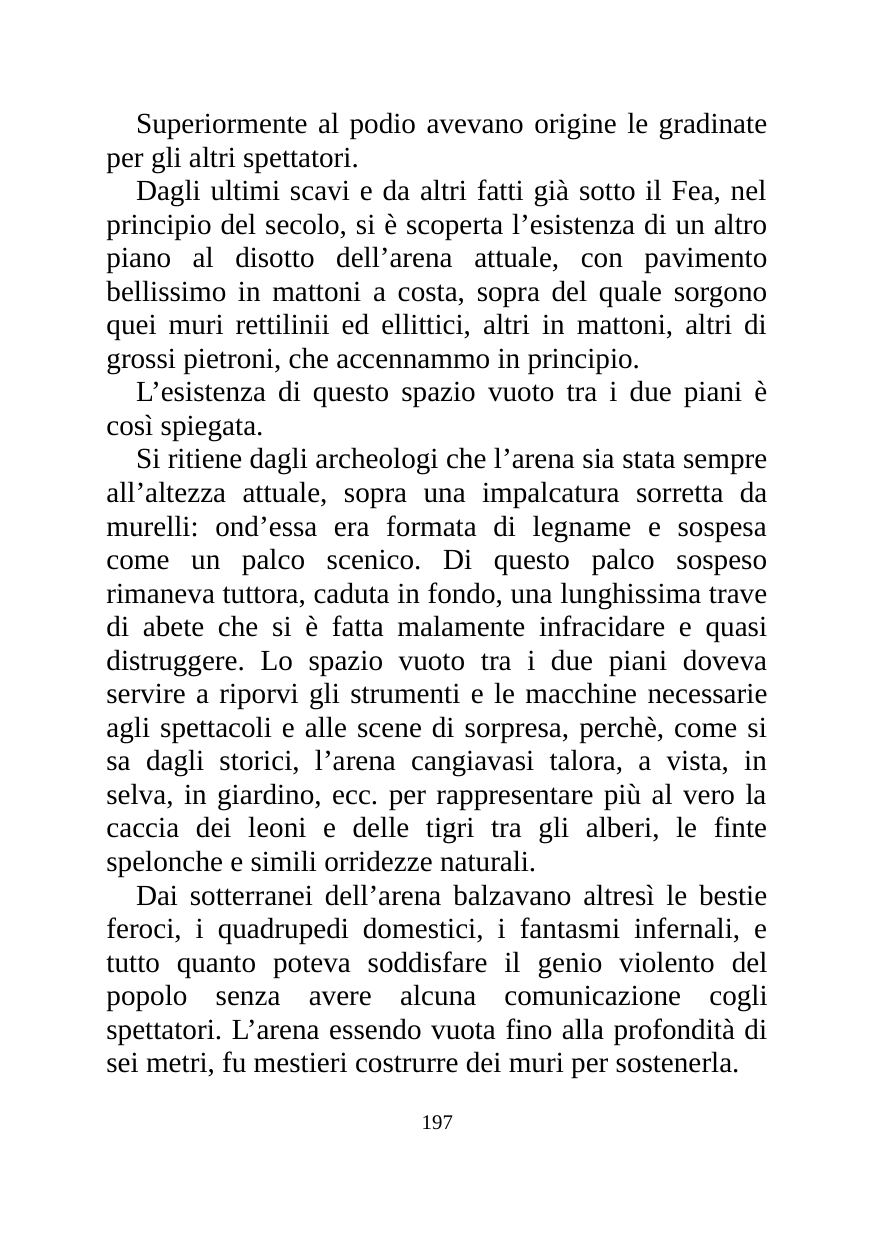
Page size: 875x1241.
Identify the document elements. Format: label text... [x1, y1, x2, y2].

text L’esistenza di questo spazio vuoto tra i due piani è così spiegata. [106, 374, 768, 442]
text Dagli ultimi scavi e da altri fatti già sotto il Fea, nel principio del secolo, si è scoperta l’esistenza di un altro piano al disotto dell’arena attuale, con pavimento bellissimo in mattoni a costa, sopra del quale sorgono quei muri rettilinii ed ellittici, altri in mattoni, altri di grossi pietroni, che accennammo in principio. [106, 173, 768, 374]
text Dai sotterranei dell’arena balzavano altresì le bestie feroci, i quadrupedi domestici, i fantasmi infernali, e tutto quanto poteva soddisfare il genio violento del popolo senza avere alcuna comunicazione cogli spettatori. L’arena essendo vuota fino alla profondità di sei metri, fu mestieri costrurre dei muri per sostenerla. [106, 878, 768, 1079]
text Si ritiene dagli archeologi che l’arena sia stata sempre all’altezza attuale, sopra una impalcatura sorretta da murelli: ond’essa era formata di legname e sospesa come un palco scenico. Di questo palco sospeso rimaneva tuttora, caduta in fondo, una lunghissima trave di abete che si è fatta malamente infracidare e quasi distruggere. Lo spazio vuoto tra i due piani doveva servire a riporvi gli strumenti e le macchine necessarie agli spettacoli e alle scene di sorpresa, perchè, come si sa dagli storici, l’arena cangiavasi talora, a vista, in selva, in giardino, ecc. per rappresentare più al vero la caccia dei leoni e delle tigri tra gli alberi, le finte spelonche e simili orridezze naturali. [106, 442, 768, 878]
text Superiormente al podio avevano origine le gradinate per gli altri spettatori. [106, 106, 768, 173]
